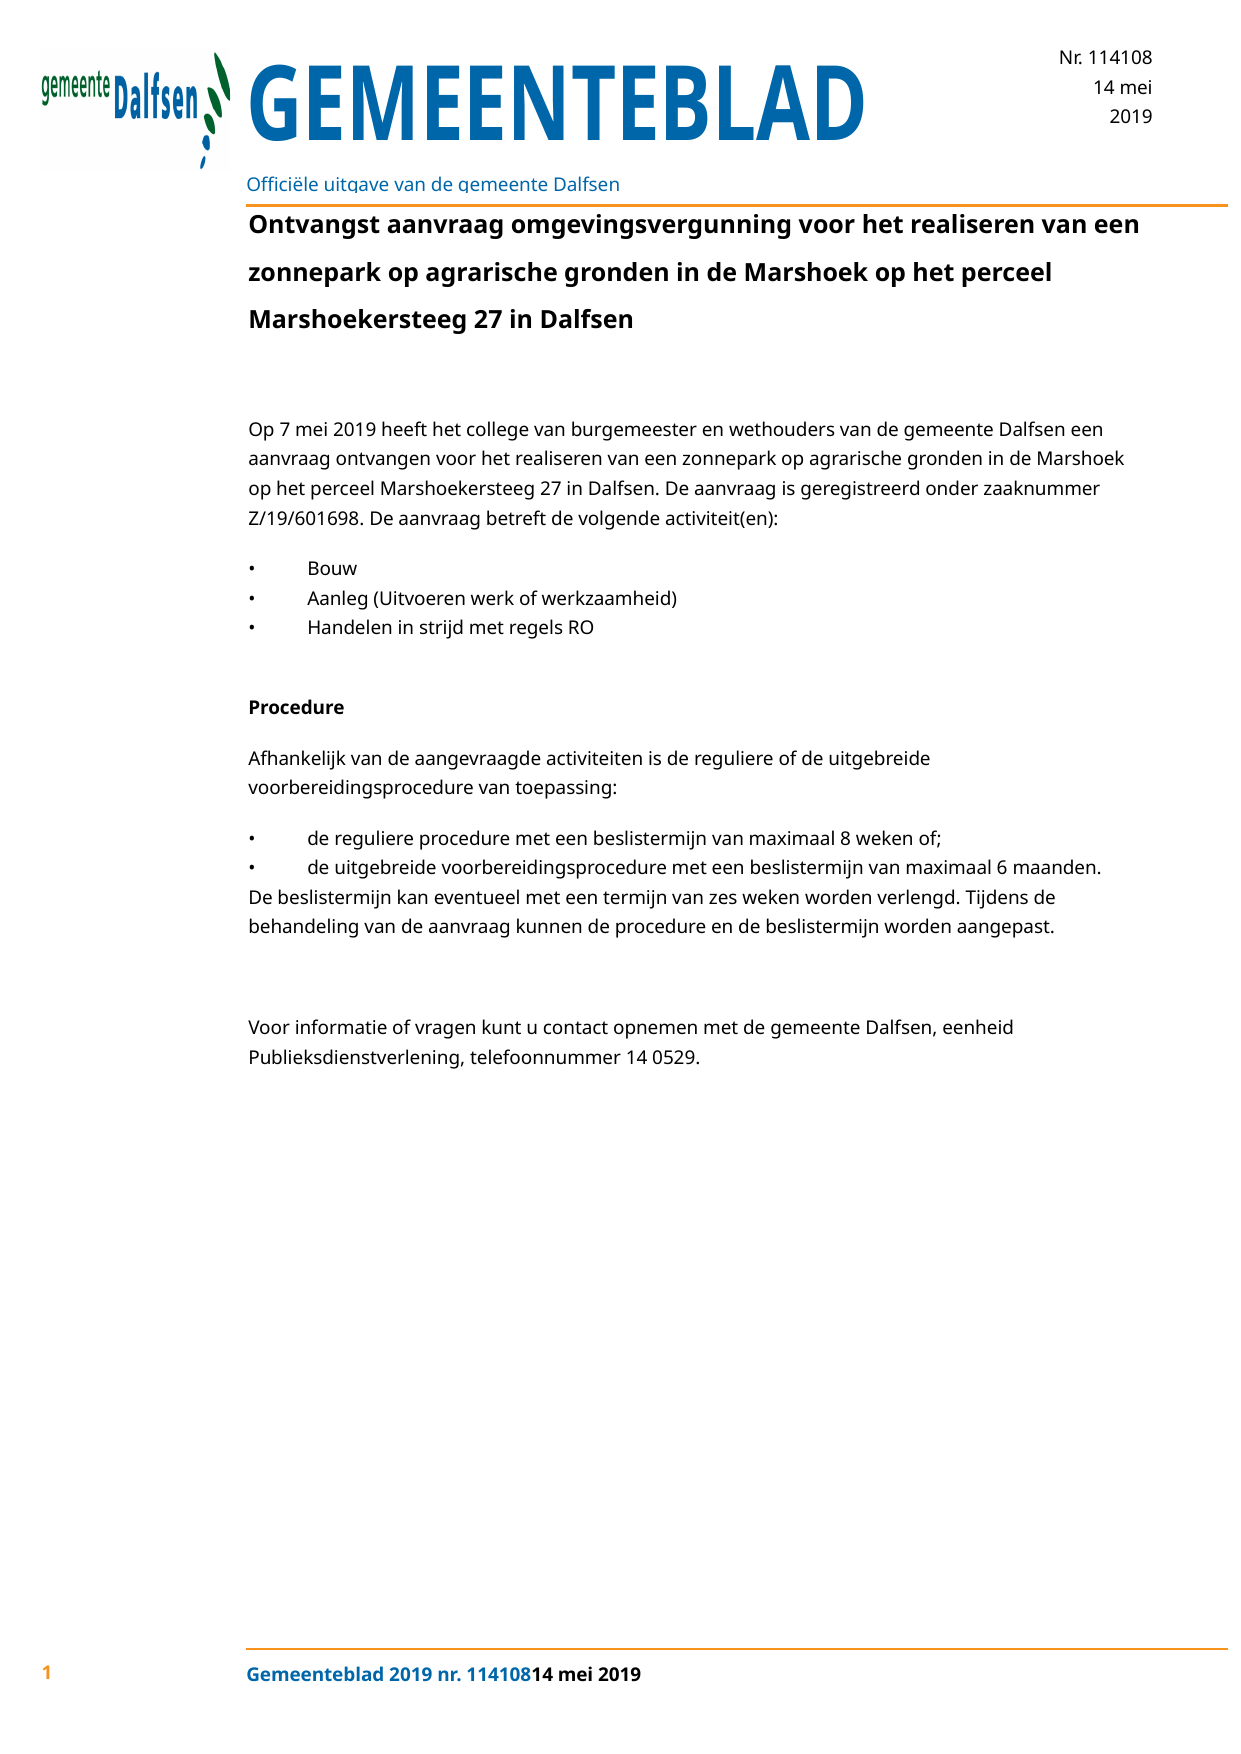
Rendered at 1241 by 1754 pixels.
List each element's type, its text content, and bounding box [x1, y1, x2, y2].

text De beslistermijn kan eventueel met een termijn van zes weken worden verlengd. Tijdens de behandeling van de aanvraag kunnen de procedure en de beslistermijn worden aangepast. [248, 884, 1152, 939]
list Bouw [248, 555, 1152, 581]
text Procedure [248, 694, 1152, 720]
list de reguliere procedure met een beslistermijn van maximaal 8 weken of; [248, 825, 1152, 850]
list Aanleg (Uitvoeren werk of werkzaamheid) [248, 585, 1152, 610]
text Afhankelijk van de aangevraagde activiteiten is de reguliere of de uitgebreide voorbereidingsprocedure van toepassing: [248, 745, 1152, 800]
picture [41, 47, 231, 172]
list Handelen in strijd met regels RO [248, 614, 1152, 640]
text Voor informatie of vragen kunt u contact opnemen met de gemeente Dalfsen, eenheid Publieksdienstverlening, telefoonnummer 14 0529. [248, 1014, 1152, 1069]
text Ontvangst aanvraag omgevingsvergunning voor het realiseren van een zonnepark op agrarische gronden in de Marshoek op het perceel Marshoekersteeg 27 in Dalfsen [248, 207, 1152, 336]
text Op 7 mei 2019 heeft het college van burgemeester en wethouders van de gemeente Dalfsen een aanvraag ontvangen voor het realiseren van een zonnepark op agrarische gronden in de Marshoek op het perceel Marshoekersteeg 27 in Dalfsen. De aanvraag is geregistreerd onder zaaknummer Z/19/601698. De aanvraag betreft de volgende activiteit(en): [248, 416, 1152, 530]
list de uitgebreide voorbereidingsprocedure met een beslistermijn van maximaal 6 maanden. [248, 854, 1152, 880]
